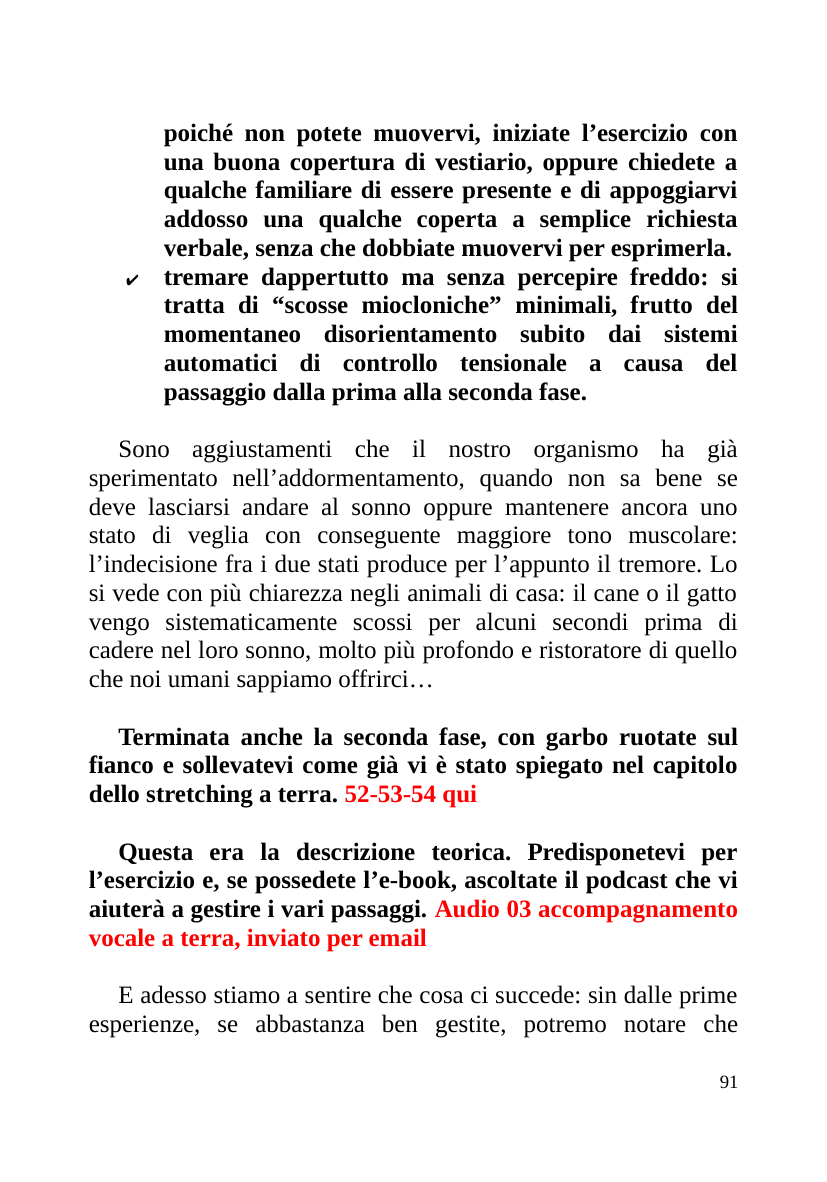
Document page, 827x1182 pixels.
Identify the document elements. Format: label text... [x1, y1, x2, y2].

text Sono aggiustamenti che il nostro organismo ha già sperimentato nell’addormentamento, quando non sa bene se deve lasciarsi andare al sonno oppure mantenere ancora uno stato di veglia con conseguente maggiore tono muscolare: l’indecisione fra i due stati produce per l’appunto il tremore. Lo si vede con più chiarezza negli animali di casa: il cane o il gatto vengo sistematicamente scossi per alcuni secondi prima di cadere nel loro sonno, molto più profondo e ristoratore di quello che noi umani sappiamo offrirci… [88, 434, 738, 693]
text E adesso stiamo a sentire che cosa ci succede: sin dalle prime esperienze, se abbastanza ben gestite, potremo notare che [88, 981, 738, 1038]
text Terminata anche la seconda fase, con garbo ruotate sul fianco e sollevatevi come già vi è stato spiegato nel capitolo dello stretching a terra. 52-53-54 qui [88, 722, 738, 808]
list tremare dappertutto ma senza percepire freddo: si tratta di “scosse miocloniche” minimali, frutto del momentaneo disorientamento subito dai sistemi automatici di controllo tensionale a causa del passaggio dalla prima alla seconda fase. [126, 262, 738, 406]
list poiché non potete muovervi, iniziate l’esercizio con una buona copertura di vestiario, oppure chiedete a qualche familiare di essere presente e di appoggiarvi addosso una qualche coperta a semplice richiesta verbale, senza che dobbiate muovervi per esprimerla. [126, 118, 738, 262]
text Questa era la descrizione teorica. Predisponetevi per l’esercizio e, se possedete l’e-book, ascoltate il podcast che vi aiuterà a gestire i vari passaggi. Audio 03 accompagnamento vocale a terra, inviato per email [88, 837, 738, 952]
